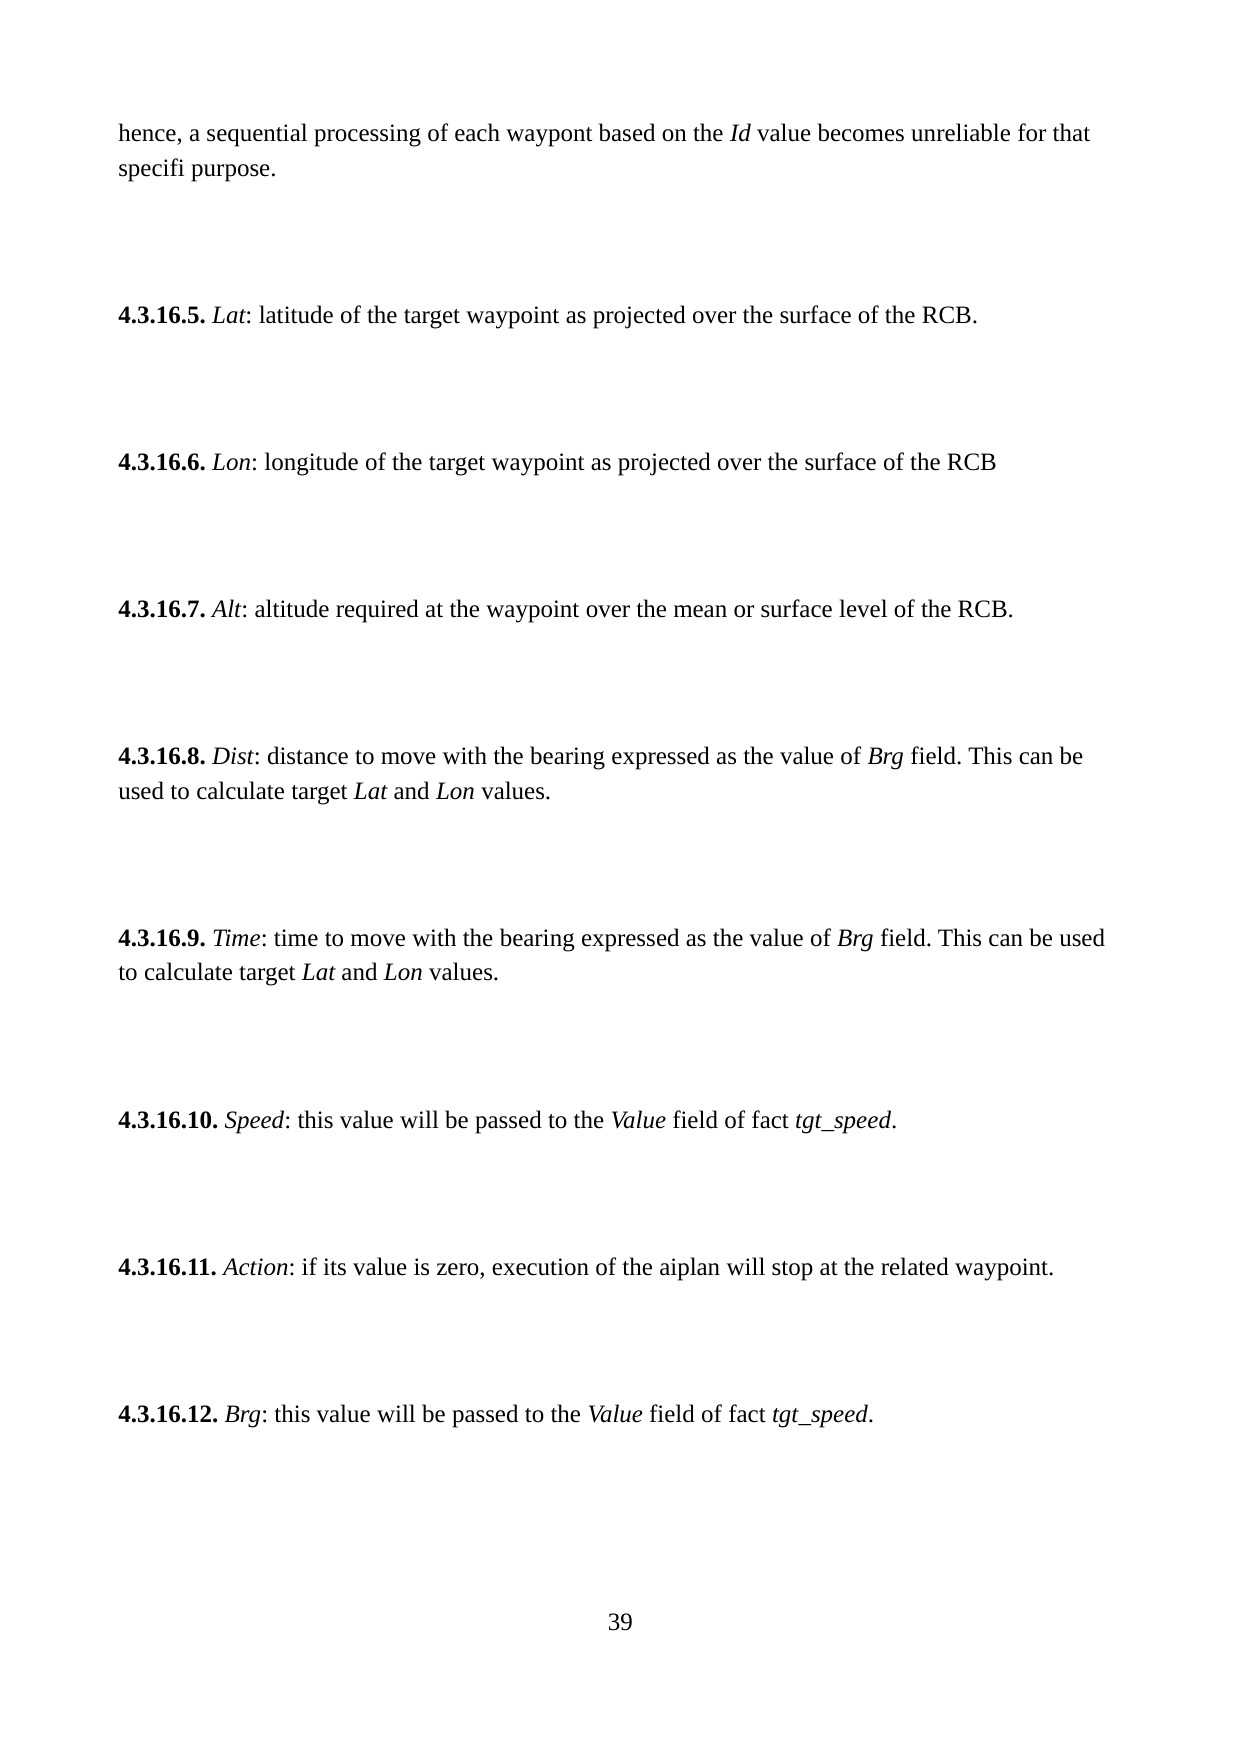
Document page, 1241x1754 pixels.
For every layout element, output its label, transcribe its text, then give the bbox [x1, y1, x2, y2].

text 4.3.16.10. Speed: this value will be passed to the Value field of fact tgt_speed. [118, 1105, 1122, 1133]
text 4.3.16.9. Time: time to move with the bearing expressed as the value of Brg field. This can be used to calculate target Lat and Lon values. [118, 923, 1122, 986]
text 4.3.16.8. Dist: distance to move with the bearing expressed as the value of Brg field. This can be used to calculate target Lat and Lon values. [118, 741, 1122, 804]
text 4.3.16.7. Alt: altitude required at the waypoint over the mean or surface level of the RCB. [118, 594, 1122, 623]
text hence, a sequential processing of each waypont based on the Id value becomes unreliable for that specifi purpose. [118, 118, 1122, 181]
text 4.3.16.11. Action: if its value is zero, execution of the aiplan will stop at the related waypoint. [118, 1252, 1122, 1281]
text 4.3.16.5. Lat: latitude of the target waypoint as projected over the surface of the RCB. [118, 300, 1122, 328]
text 4.3.16.6. Lon: longitude of the target waypoint as projected over the surface of the RCB [118, 447, 1122, 476]
text 4.3.16.12. Brg: this value will be passed to the Value field of fact tgt_speed. [118, 1399, 1122, 1428]
